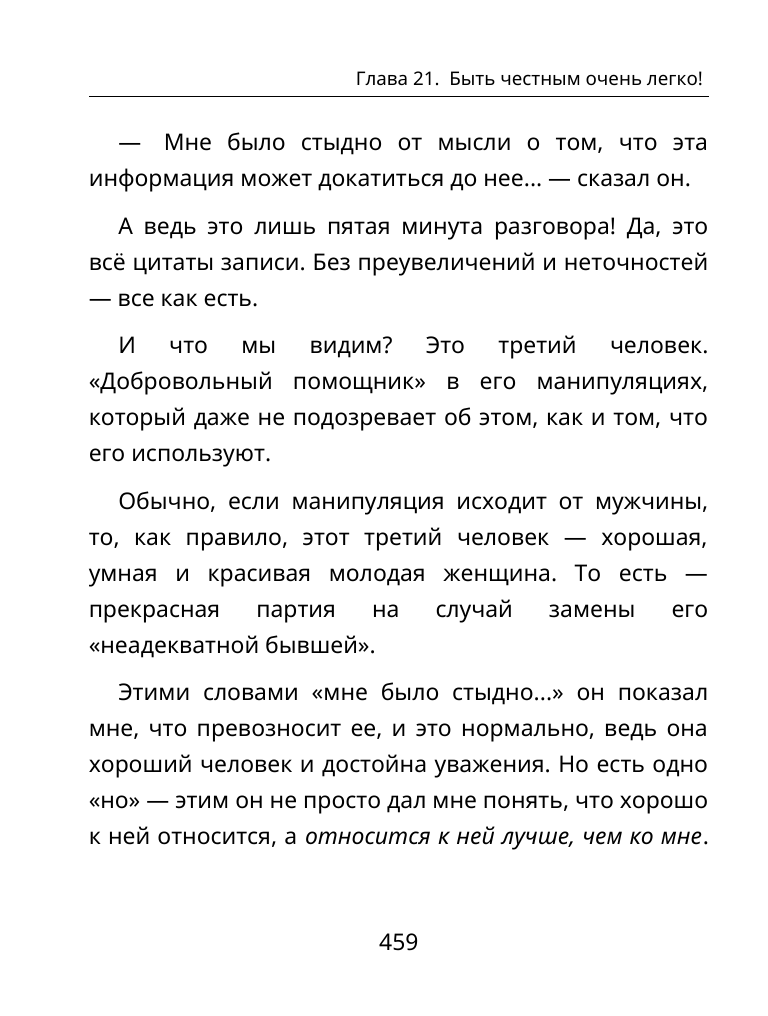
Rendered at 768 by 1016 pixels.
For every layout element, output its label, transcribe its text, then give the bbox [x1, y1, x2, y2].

text А ведь это лишь пятая минута разговора! Да, это всё цитаты записи. Без преувеличений и неточностей — все как есть. [88, 210, 709, 313]
text И что мы видим? Это третий человек. «Добровольный помощник» в его манипуляциях, который даже не подозревает об этом, как и том, что его используют. [88, 329, 709, 468]
text Обычно, если манипуляция исходит от мужчины, то, как правило, этот третий человек — хорошая, умная и красивая молодая женщина. То есть — прекрасная партия на случай замены его «неадекватной бывшей». [88, 485, 709, 660]
list Мне было стыдно от мысли о том, что эта информация может докатиться до нее... — сказал он. [88, 126, 709, 193]
text Этими словами «мне было стыдно...» он показал мне, что превозносит ее, и это нормально, ведь она хороший человек и достойна уважения. Но есть одно «но» — этим он не просто дал мне понять, что хорошо к ней относится, а относится к ней лучше, чем ко мне. [88, 676, 709, 851]
